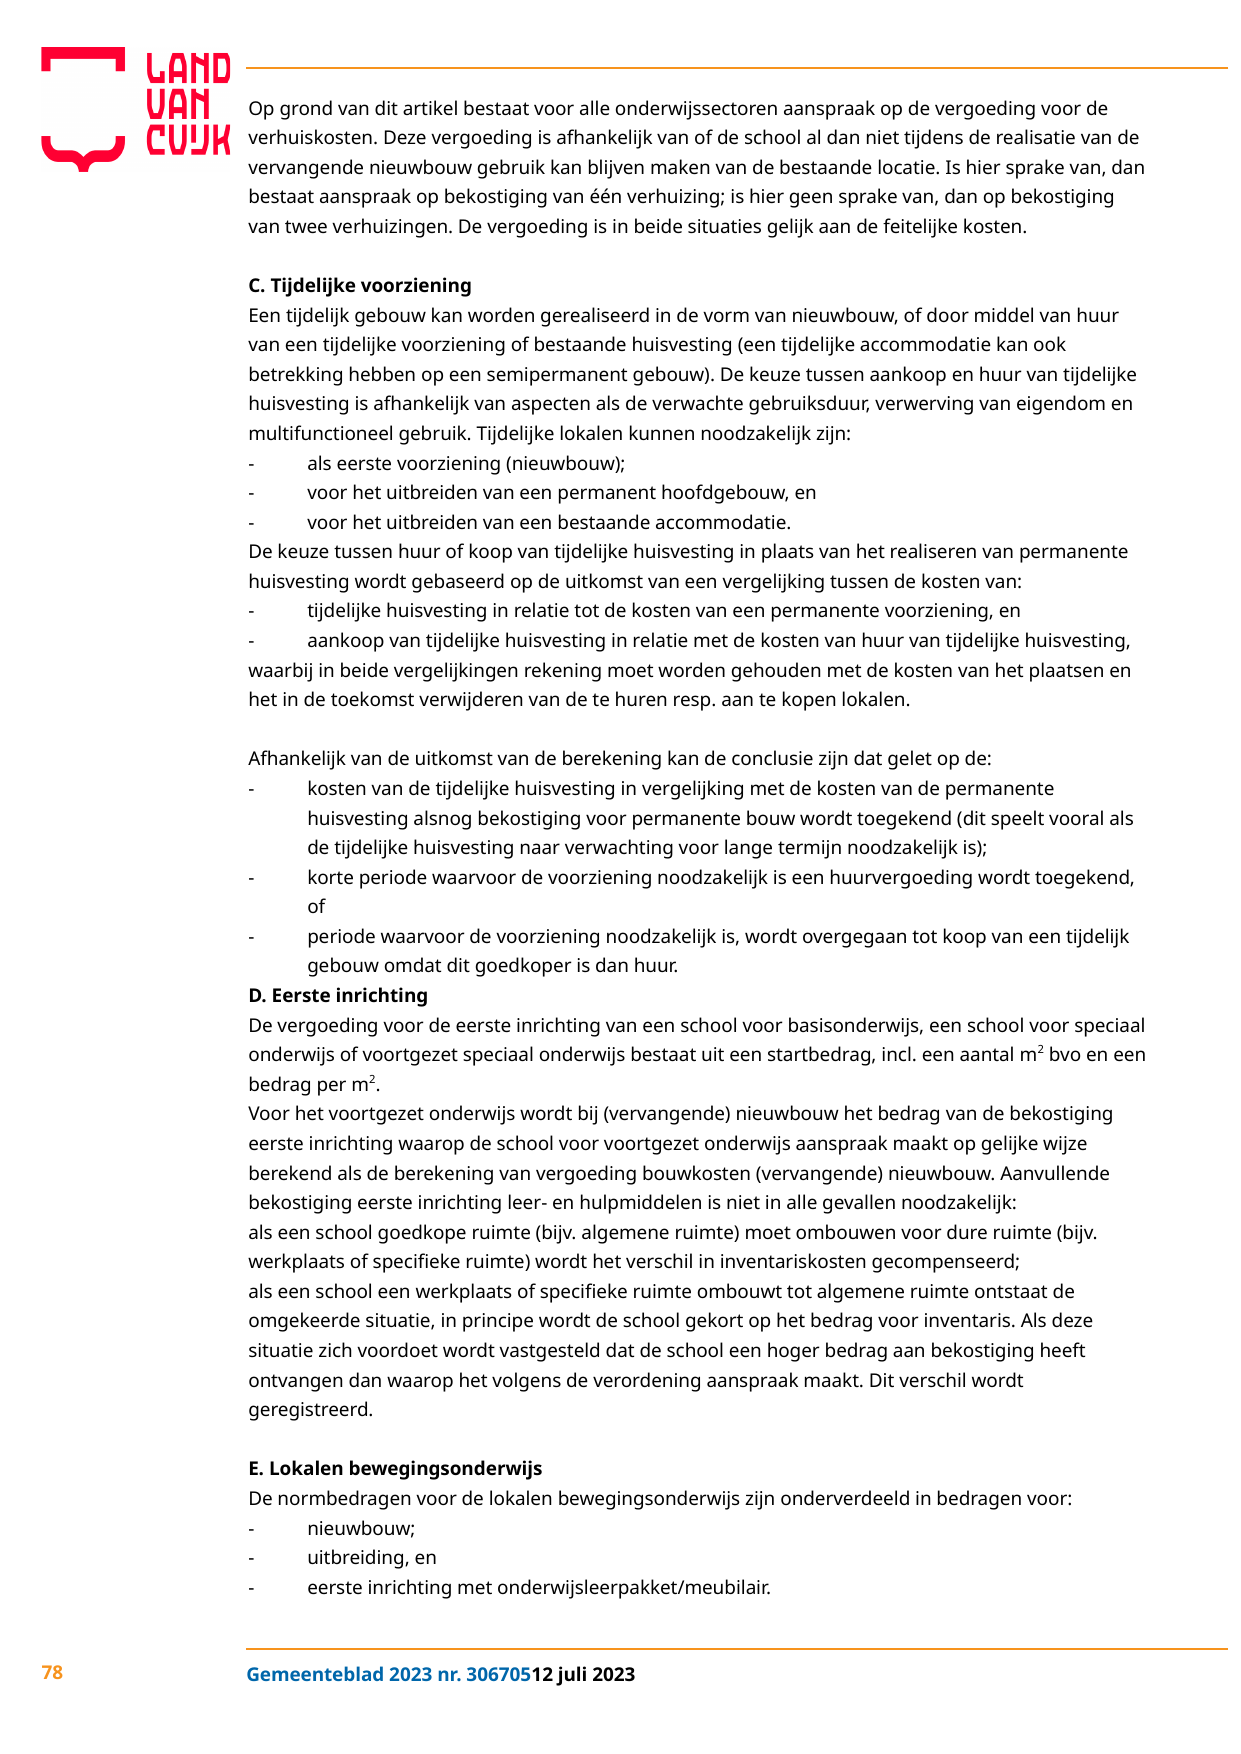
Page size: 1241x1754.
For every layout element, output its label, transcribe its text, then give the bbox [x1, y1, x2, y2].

text De vergoeding voor de eerste inrichting van een school voor basisonderwijs, een school voor speciaal onderwijs of voortgezet speciaal onderwijs bestaat uit een startbedrag, incl. een aantal m2 bvo en een bedrag per m2. [248, 1012, 1152, 1097]
list nieuwbouw; [248, 1515, 1152, 1541]
text Afhankelijk van de uitkomst van de berekening kan de conclusie zijn dat gelet op de: [248, 746, 1152, 771]
list korte periode waarvoor de voorziening noodzakelijk is een huurvergoeding wordt toegekend, of [248, 864, 1152, 919]
text Op grond van dit artikel bestaat voor alle onderwijssectoren aanspraak op de vergoeding voor de verhuiskosten. Deze vergoeding is afhankelijk van of de school al dan niet tijdens de realisatie van de vervangende nieuwbouw gebruik kan blijven maken van de bestaande locatie. Is hier sprake van, dan bestaat aanspraak op bekostiging van één verhuizing; is hier geen sprake van, dan op bekostiging van twee verhuizingen. De vergoeding is in beide situaties gelijk aan de feitelijke kosten. [248, 95, 1152, 239]
text als een school goedkope ruimte (bijv. algemene ruimte) moet ombouwen voor dure ruimte (bijv. werkplaats of specifieke ruimte) wordt het verschil in inventariskosten gecompenseerd; [248, 1219, 1152, 1274]
list kosten van de tijdelijke huisvesting in vergelijking met de kosten van de permanente huisvesting alsnog bekostiging voor permanente bouw wordt toegekend (dit speelt vooral als de tijdelijke huisvesting naar verwachting voor lange termijn noodzakelijk is); [248, 775, 1152, 860]
list tijdelijke huisvesting in relatie tot de kosten van een permanente voorziening, en [248, 598, 1152, 623]
text C. Tijdelijke voorziening [248, 272, 1152, 298]
list aankoop van tijdelijke huisvesting in relatie met de kosten van huur van tijdelijke huisvesting, [248, 627, 1152, 653]
text Voor het voortgezet onderwijs wordt bij (vervangende) nieuwbouw het bedrag van de bekostiging eerste inrichting waarop de school voor voortgezet onderwijs aanspraak maakt op gelijke wijze berekend als de berekening van vergoeding bouwkosten (vervangende) nieuwbouw. Aanvullende bekostiging eerste inrichting leer- en hulpmiddelen is niet in alle gevallen noodzakelijk: [248, 1101, 1152, 1215]
list periode waarvoor de voorziening noodzakelijk is, wordt overgegaan tot koop van een tijdelijk gebouw omdat dit goedkoper is dan huur. [248, 923, 1152, 978]
text De keuze tussen huur of koop van tijdelijke huisvesting in plaats van het realiseren van permanente huisvesting wordt gebaseerd op de uitkomst van een vergelijking tussen de kosten van: [248, 538, 1152, 594]
text als een school een werkplaats of specifieke ruimte ombouwt tot algemene ruimte ontstaat de omgekeerde situatie, in principe wordt de school gekort op het bedrag voor inventaris. Als deze situatie zich voordoet wordt vastgesteld dat de school een hoger bedrag aan bekostiging heeft ontvangen dan waarop het volgens de verordening aanspraak maakt. Dit verschil wordt geregistreerd. [248, 1278, 1152, 1422]
text D. Eerste inrichting [248, 982, 1152, 1008]
list uitbreiding, en [248, 1544, 1152, 1570]
text Een tijdelijk gebouw kan worden gerealiseerd in de vorm van nieuwbouw, of door middel van huur van een tijdelijke voorziening of bestaande huisvesting (een tijdelijke accommodatie kan ook betrekking hebben op een semipermanent gebouw). De keuze tussen aankoop en huur van tijdelijke huisvesting is afhankelijk van aspecten als de verwachte gebruiksduur, verwerving van eigendom en multifunctioneel gebruik. Tijdelijke lokalen kunnen noodzakelijk zijn: [248, 302, 1152, 446]
text De normbedragen voor de lokalen bewegingsonderwijs zijn onderverdeeld in bedragen voor: [248, 1485, 1152, 1511]
list als eerste voorziening (nieuwbouw); [248, 450, 1152, 476]
text E. Lokalen bewegingsonderwijs [248, 1456, 1152, 1481]
picture [41, 47, 231, 172]
list voor het uitbreiden van een permanent hoofdgebouw, en [248, 479, 1152, 505]
list eerste inrichting met onderwijsleerpakket/meubilair. [248, 1574, 1152, 1600]
text waarbij in beide vergelijkingen rekening moet worden gehouden met de kosten van het plaatsen en het in de toekomst verwijderen van de te huren resp. aan te kopen lokalen. [248, 657, 1152, 712]
list voor het uitbreiden van een bestaande accommodatie. [248, 509, 1152, 535]
